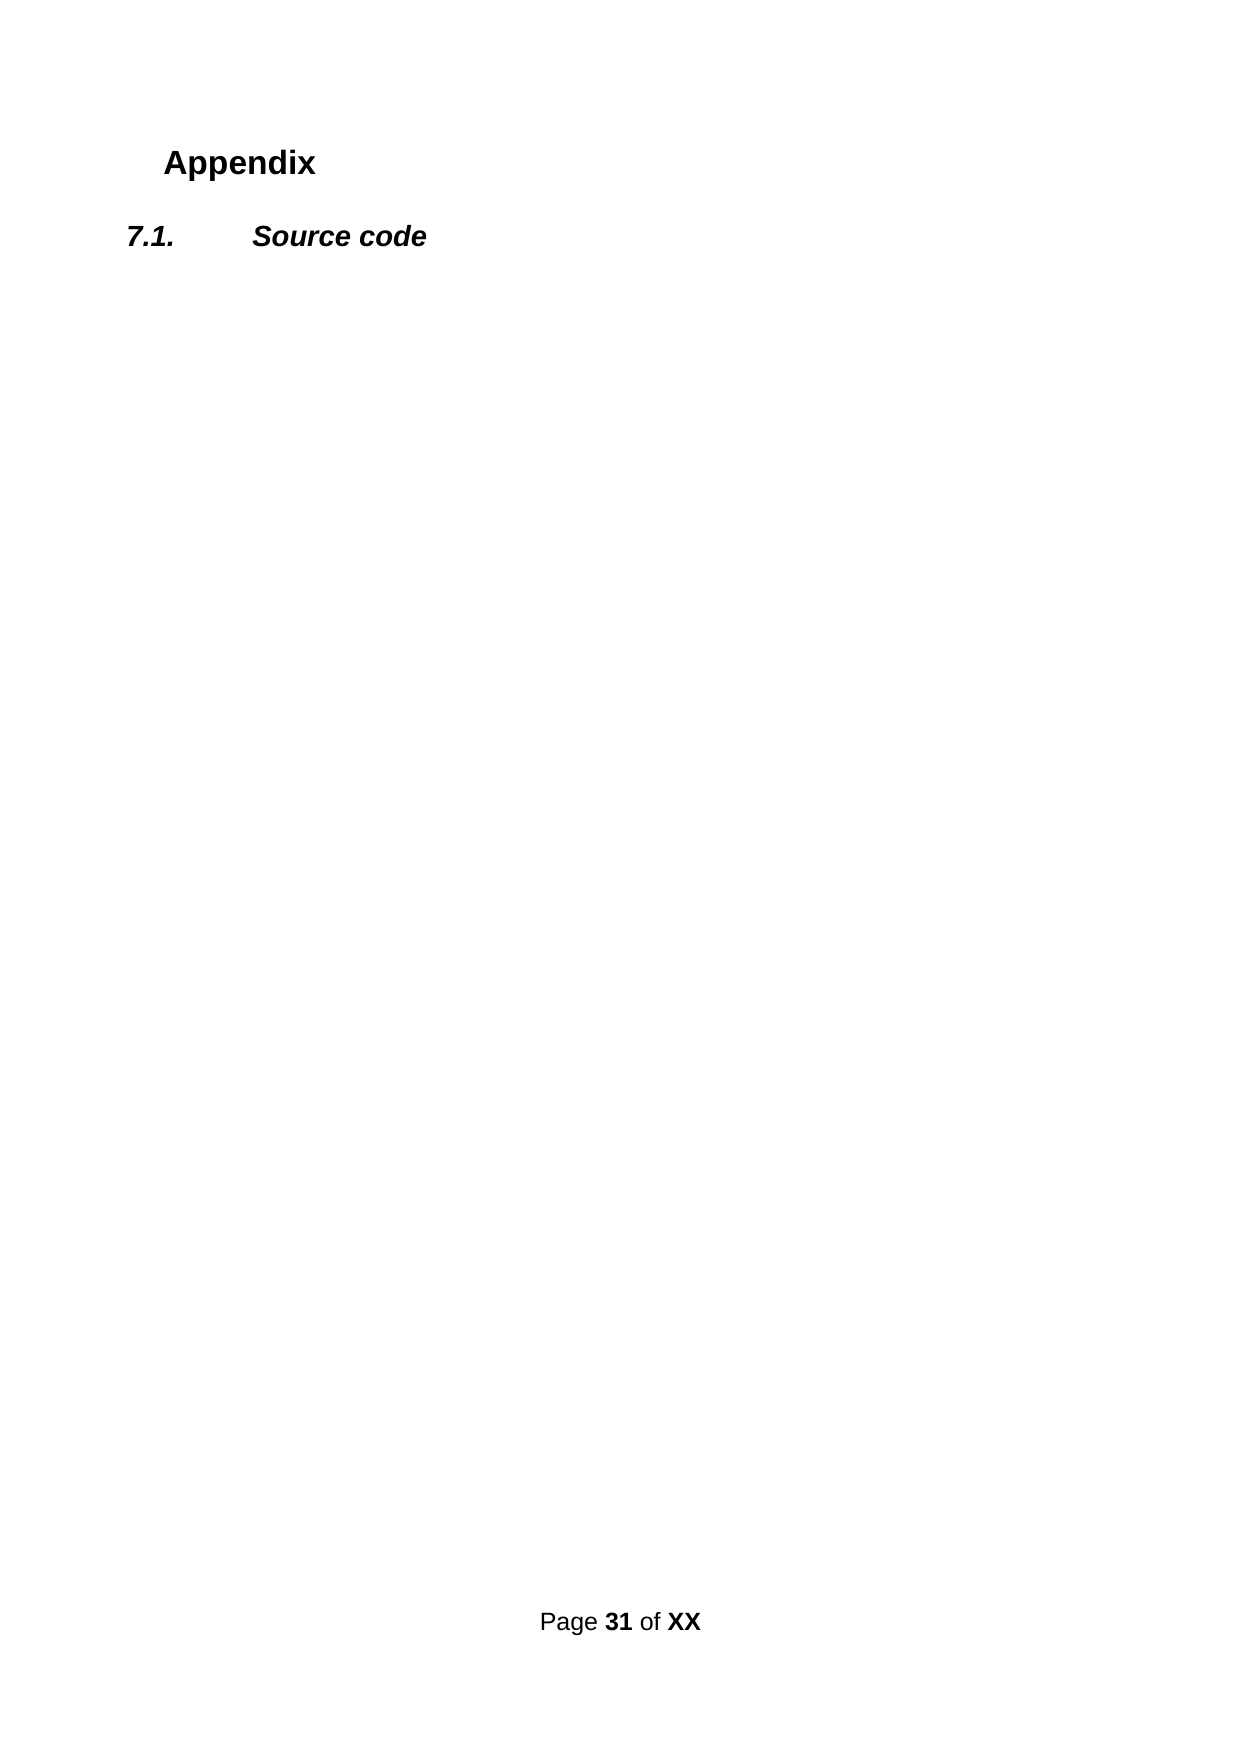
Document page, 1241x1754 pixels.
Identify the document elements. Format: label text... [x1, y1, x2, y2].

subtitle Source code [118, 219, 1122, 253]
subtitle Appendix [118, 143, 1122, 182]
